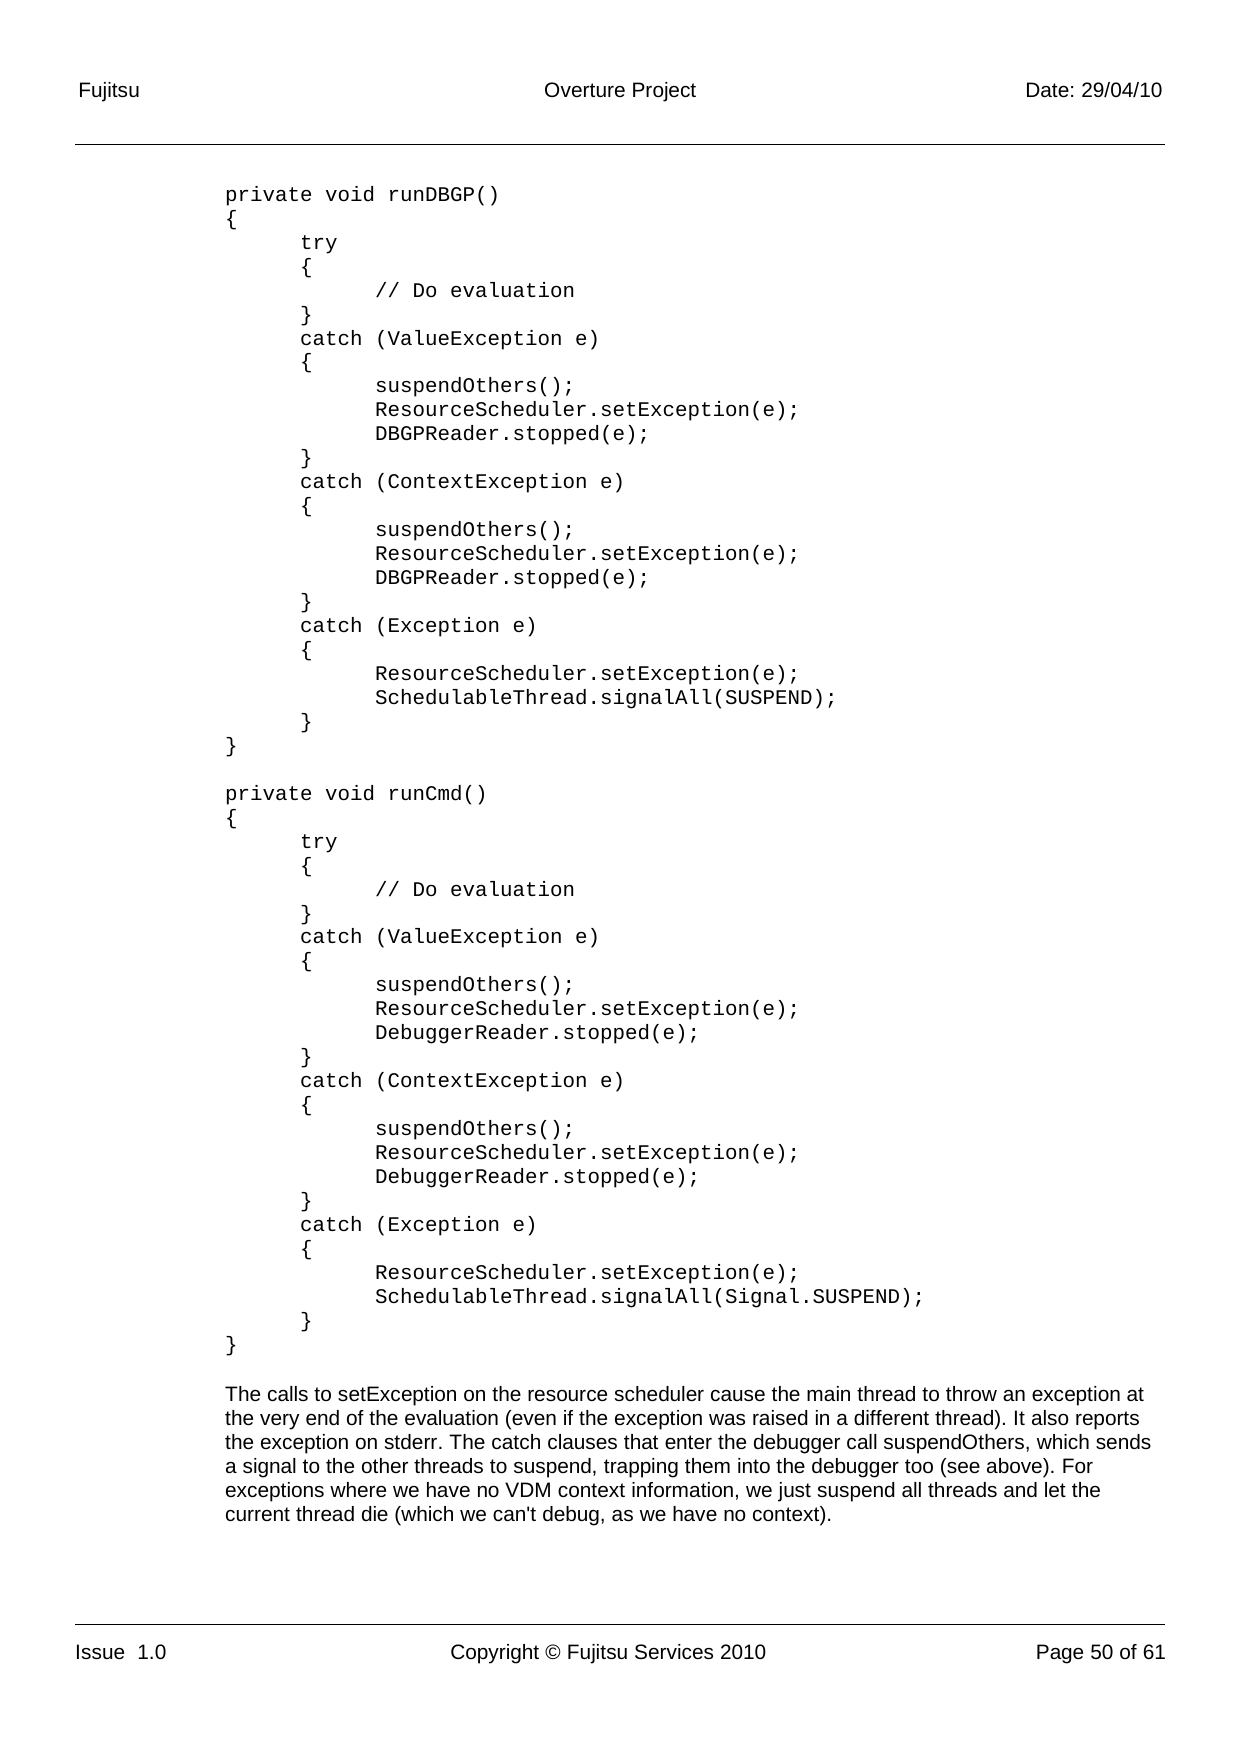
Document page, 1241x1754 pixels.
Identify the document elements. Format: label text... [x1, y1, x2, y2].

text ResourceScheduler.setException(e); [225, 399, 1165, 423]
text catch (ContextException e) [225, 1070, 1165, 1094]
text suspendOthers(); [225, 375, 1165, 399]
text } [225, 1190, 1165, 1214]
text private void runDBGP() [225, 184, 1165, 208]
text } [225, 711, 1165, 735]
text { [225, 950, 1165, 974]
text // Do evaluation [225, 279, 1165, 303]
text ResourceScheduler.setException(e); [225, 1262, 1165, 1286]
text DebuggerReader.stopped(e); [225, 1022, 1165, 1046]
text { [225, 1238, 1165, 1262]
text ResourceScheduler.setException(e); [225, 1142, 1165, 1166]
text suspendOthers(); [225, 519, 1165, 543]
text { [225, 1094, 1165, 1118]
text // Do evaluation [225, 878, 1165, 902]
text } [225, 303, 1165, 327]
text } [225, 735, 1165, 759]
text ResourceScheduler.setException(e); [225, 663, 1165, 687]
text catch (ValueException e) [225, 926, 1165, 950]
text } [225, 1046, 1165, 1070]
text { [225, 807, 1165, 831]
text The calls to setException on the resource scheduler cause the main thread to throw an exception at the very end of the evaluation (even if the exception was raised in a different thread). It also reports the exception on stderr. The catch clauses that enter the debugger call suspendOthers, which sends a signal to the other threads to suspend, trapping them into the debugger too (see above). For exceptions where we have no VDM context information, we just suspend all threads and let the current thread die (which we can't debug, as we have no context). [225, 1382, 1165, 1526]
text DebuggerReader.stopped(e); [225, 1166, 1165, 1190]
text } [225, 447, 1165, 471]
text { [225, 495, 1165, 519]
text } [225, 1310, 1165, 1334]
text catch (Exception e) [225, 615, 1165, 639]
text { [225, 639, 1165, 663]
text catch (ContextException e) [225, 471, 1165, 495]
text DBGPReader.stopped(e); [225, 567, 1165, 591]
text { [225, 208, 1165, 232]
text try [225, 831, 1165, 854]
text ResourceScheduler.setException(e); [225, 543, 1165, 567]
text { [225, 351, 1165, 375]
text } [225, 1334, 1165, 1358]
text suspendOthers(); [225, 1118, 1165, 1142]
text private void runCmd() [225, 783, 1165, 807]
text ResourceScheduler.setException(e); [225, 998, 1165, 1022]
text { [225, 256, 1165, 279]
text } [225, 902, 1165, 926]
text catch (Exception e) [225, 1214, 1165, 1238]
text } [225, 591, 1165, 615]
text suspendOthers(); [225, 974, 1165, 998]
text try [225, 232, 1165, 256]
text SchedulableThread.signalAll(Signal.SUSPEND); [225, 1286, 1165, 1310]
text SchedulableThread.signalAll(SUSPEND); [225, 687, 1165, 711]
text catch (ValueException e) [225, 327, 1165, 351]
text DBGPReader.stopped(e); [225, 423, 1165, 447]
text { [225, 854, 1165, 878]
